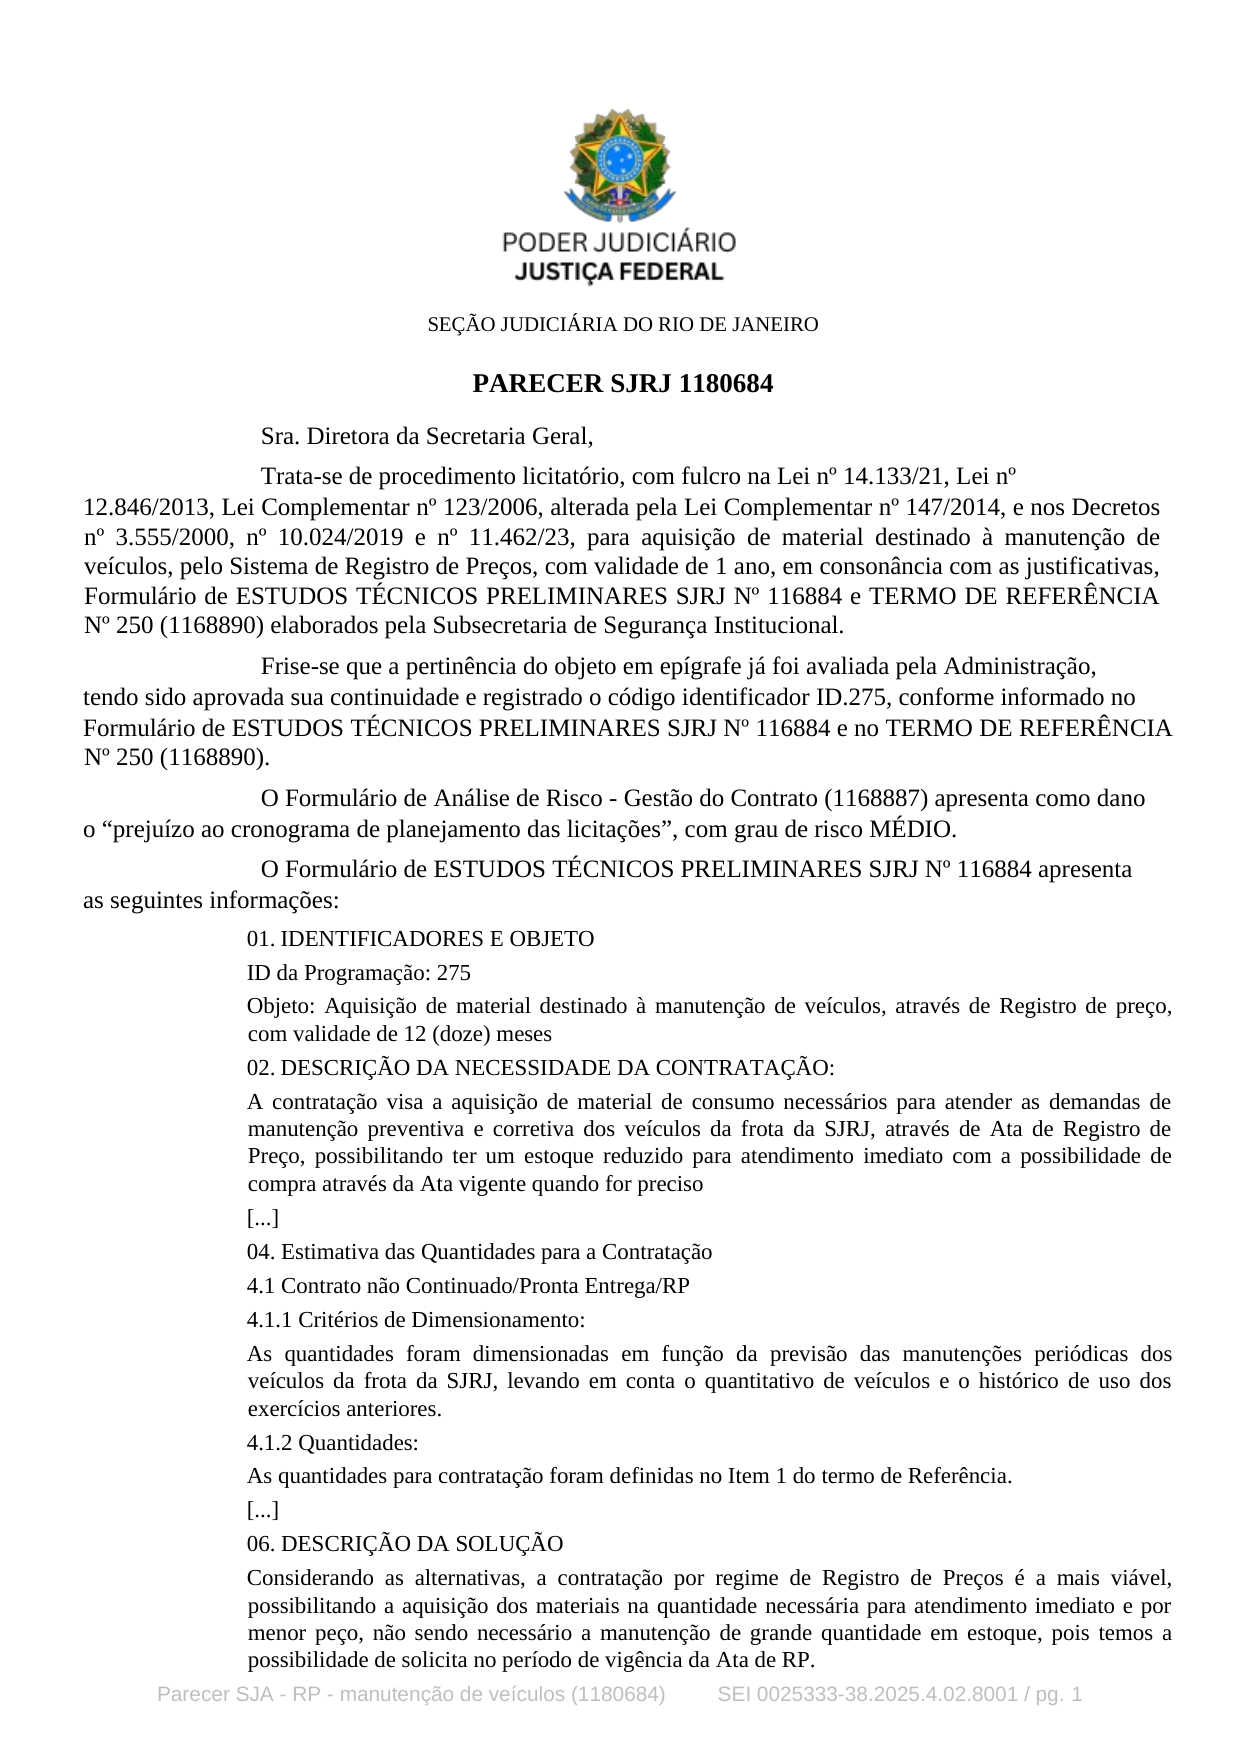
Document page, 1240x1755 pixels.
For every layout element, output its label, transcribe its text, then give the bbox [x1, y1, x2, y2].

text Objeto: Aquisição de material destinado à manutenção de veículos, através de Registro de preço, com validade de 12 (doze) meses [247, 992, 1174, 1046]
text As quantidades foram dimensionadas em função da previsão das manutenções periódicas dos veículos da frota da SJRJ, levando em conta o quantitativo de veículos e o histórico de uso dos exercícios anteriores. [247, 1340, 1174, 1421]
text o “prejuízo ao cronograma de planejamento das licitações”, com grau de risco MÉDIO. [83, 814, 1174, 843]
text as seguintes informações: [83, 885, 1174, 914]
text 4.1 Contrato não Continuado/Pronta Entrega/RP [247, 1272, 1174, 1298]
text As quantidades para contratação foram definidas no Item 1 do termo de Referência. [247, 1462, 1174, 1489]
text Considerando as alternativas, a contratação por regime de Registro de Preços é a mais viável, possibilitando a aquisição dos materiais na quantidade necessária para atendimento imediato e por menor peço, não sendo necessário a manutenção de grande quantidade em estoque, pois temos a possibilidade de solicita no período de vigência da Ata de RP. [247, 1564, 1174, 1673]
list DESCRIÇÃO DA NECESSIDADE DA CONTRATAÇÃO: [247, 1054, 1174, 1080]
text tendo sido aprovada sua continuidade e registrado o código identificador ID.275, conforme informado no [83, 682, 1174, 711]
text 06. DESCRIÇÃO DA SOLUÇÃO [247, 1530, 1174, 1557]
text 4.1.2 Quantidades: [247, 1428, 1174, 1455]
text [...] [247, 1204, 1174, 1230]
text Sra. Diretora da Secretaria Geral, [261, 421, 1174, 449]
text A contratação visa a aquisição de material de consumo necessários para atender as demandas de manutenção preventiva e corretiva dos veículos da frota da SJRJ, através de Ata de Registro de Preço, possibilitando ter um estoque reduzido para atendimento imediato com a possibilidade de compra através da Ata vigente quando for preciso [247, 1088, 1174, 1196]
text ID da Programação: 275 [247, 958, 1174, 985]
text Formulário de ESTUDOS TÉCNICOS PRELIMINARES SJRJ Nº 116884 e no TERMO DE REFERÊNCIA Nº 250 (1168890). [83, 713, 1174, 771]
text Frise-se que a pertinência do objeto em epígrafe já foi avaliada pela Administração, [261, 651, 1174, 680]
text [...] [247, 1496, 1174, 1523]
text O Formulário de Análise de Risco - Gestão do Contrato (1168887) apresenta como dano [261, 783, 1174, 812]
text Trata-se de procedimento licitatório, com fulcro na Lei nº 14.133/21, Lei nº [261, 461, 1174, 490]
text SEÇÃO JUDICIÁRIA DO RIO DE JANEIRO [134, 312, 1112, 336]
text O Formulário de ESTUDOS TÉCNICOS PRELIMINARES SJRJ Nº 116884 apresenta [261, 854, 1174, 883]
list IDENTIFICADORES E OBJETO [247, 924, 1174, 951]
text 04. Estimativa das Quantidades para a Contratação [247, 1238, 1174, 1264]
text 4.1.1 Critérios de Dimensionamento: [247, 1306, 1174, 1332]
text 12.846/2013, Lei Complementar nº 123/2006, alterada pela Lei Complementar nº 147/2014, e nos Decretos nº 3.555/2000, nº 10.024/2019 e nº 11.462/23, para aquisição de material destinado à manutenção de veículos, pelo Sistema de Registro de Preços, com validade de 1 ano, em consonância com as justificativas, Formulário de ESTUDOS TÉCNICOS PRELIMINARES SJRJ Nº 116884 e TERMO DE REFERÊNCIA Nº 250 (1168890) elaborados pela Subsecretaria de Segurança Institucional. [83, 492, 1161, 639]
subtitle PARECER SJRJ 1180684 [96, 367, 1150, 398]
